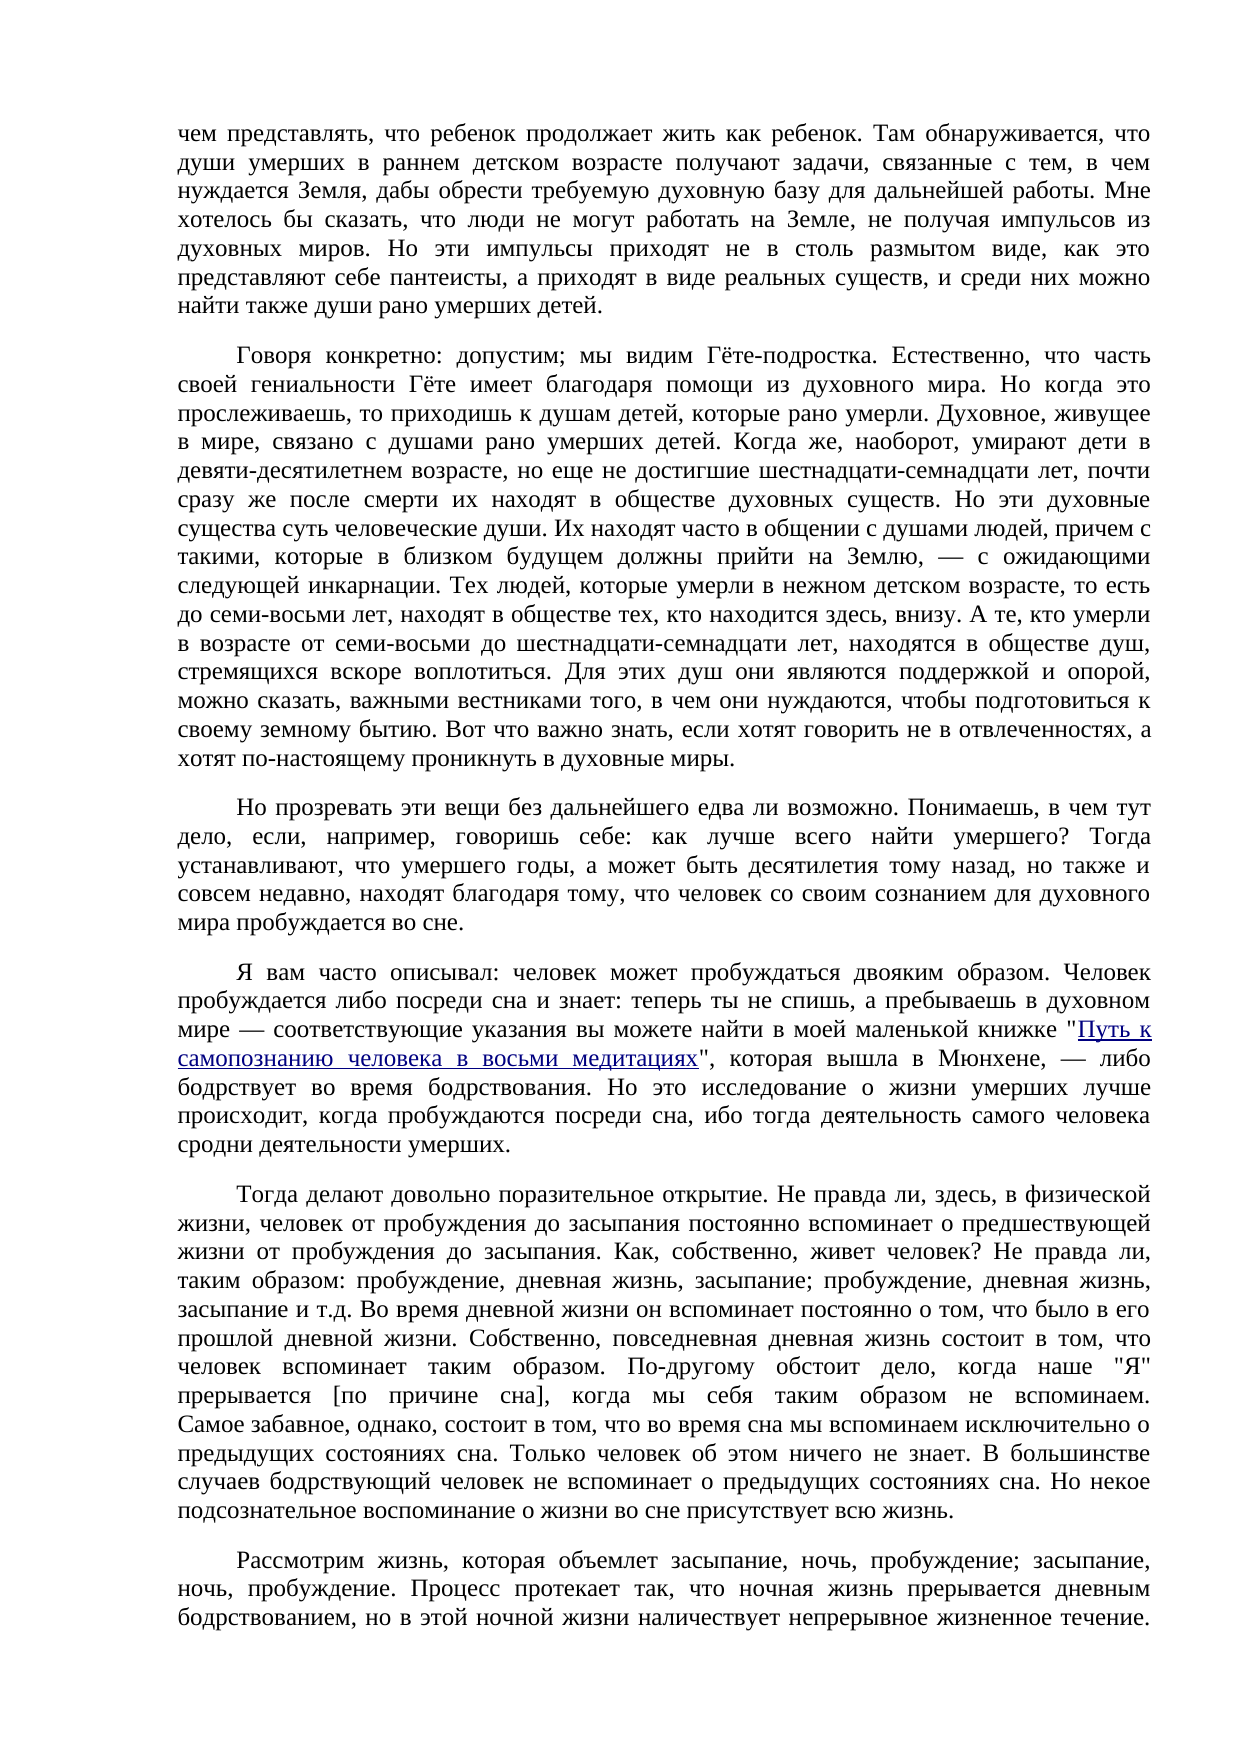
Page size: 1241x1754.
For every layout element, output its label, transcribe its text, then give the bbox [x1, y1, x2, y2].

text Тогда делают довольно поразительное открытие. Не правда ли, здесь, в физической жизни, человек от пробуждения до засыпания постоянно вспоминает о предшествующей жизни от пробуждения до засыпания. Как, собственно, живет человек? Не правда ли, таким образом: пробуждение, дневная жизнь, засыпание; пробуждение, дневная жизнь, засыпание и т.д. Во время дневной жизни он вспоминает постоянно о том, что было в его прошлой дневной жизни. Собственно, повседневная дневная жизнь состоит в том, что человек вспоминает таким образом. По-другому обстоит дело, когда наше "Я" прерывается [по причине сна], когда мы себя таким образом не вспоминаем. Самое забавное, однако, состоит в том, что во время сна мы вспоминаем исключительно о предыдущих состояниях сна. Только человек об этом ничего не знает. В большинстве случаев бодрствующий человек не вспоминает о предыдущих состояниях сна. Но некое подсознательное воспоминание о жизни во сне присутствует всю жизнь. [177, 1179, 1152, 1524]
text чем представлять, что ребенок продолжает жить как ребенок. Там обнаруживается, что души умерших в раннем детском возрасте получают задачи, связанные с тем, в чем нуждается Земля, дабы обрести требуемую духовную базу для дальнейшей работы. Мне хотелось бы сказать, что люди не могут работать на Земле, не получая импульсов из духовных миров. Но эти импульсы приходят не в столь размытом виде, как это представляют себе пантеисты, а приходят в виде реальных существ, и среди них можно найти также души рано умерших детей. [177, 118, 1152, 319]
text Я вам часто описывал: человек может пробуждаться двояким образом. Человек пробуждается либо посреди сна и знает: теперь ты не спишь, а пребываешь в духовном мире — соответствующие указания вы можете найти в моей маленькой книжке "Путь к самопознанию человека в восьми медитациях", которая вышла в Мюнхене, — либо бодрствует во время бодрствования. Но это исследование о жизни умерших лучше происходит, когда пробуждаются посреди сна, ибо тогда деятельность самого человека сродни деятельности умерших. [177, 957, 1152, 1158]
text Говоря конкретно: допустим; мы видим Гёте-подростка. Естественно, что часть своей гениальности Гёте имеет благодаря помощи из духовного мира. Но когда это прослеживаешь, то приходишь к душам детей, которые рано умерли. Духовное, живущее в мире, связано с душами рано умерших детей. Когда же, наоборот, умирают дети в девяти-десятилетнем возрасте, но еще не достигшие шестнадцати-семнадцати лет, почти сразу же после смерти их находят в обществе духовных существ. Но эти духовные существа суть человеческие души. Их находят часто в общении с душами людей, причем с такими, которые в близком будущем должны прийти на Землю, — с ожидающими следующей инкарнации. Тех людей, которые умерли в нежном детском возрасте, то есть до семи-восьми лет, находят в обществе тех, кто находится здесь, внизу. А те, кто умерли в возрасте от семи-восьми до шестнадцати-семнадцати лет, находятся в обществе душ, стремящихся вскоре воплотиться. Для этих душ они являются поддержкой и опорой, можно сказать, важными вестниками того, в чем они нуждаются, чтобы подготовиться к своему земному бытию. Вот что важно знать, если хотят говорить не в отвлеченностях, а хотят по-настоящему проникнуть в духовные миры. [177, 340, 1152, 771]
text Рассмотрим жизнь, которая объемлет засыпание, ночь, пробуждение; засыпание, ночь, пробуждение. Процесс протекает так, что ночная жизнь прерывается дневным бодрствованием, но в этой ночной жизни наличествует непрерывное жизненное течение. [177, 1545, 1152, 1631]
text Но прозревать эти вещи без дальнейшего едва ли возможно. Понимаешь, в чем тут дело, если, например, говоришь себе: как лучше всего найти умершего? Тогда устанавливают, что умершего годы, а может быть десятилетия тому назад, но также и совсем недавно, находят благодаря тому, что человек со своим сознанием для духовного мира пробуждается во сне. [177, 792, 1152, 936]
